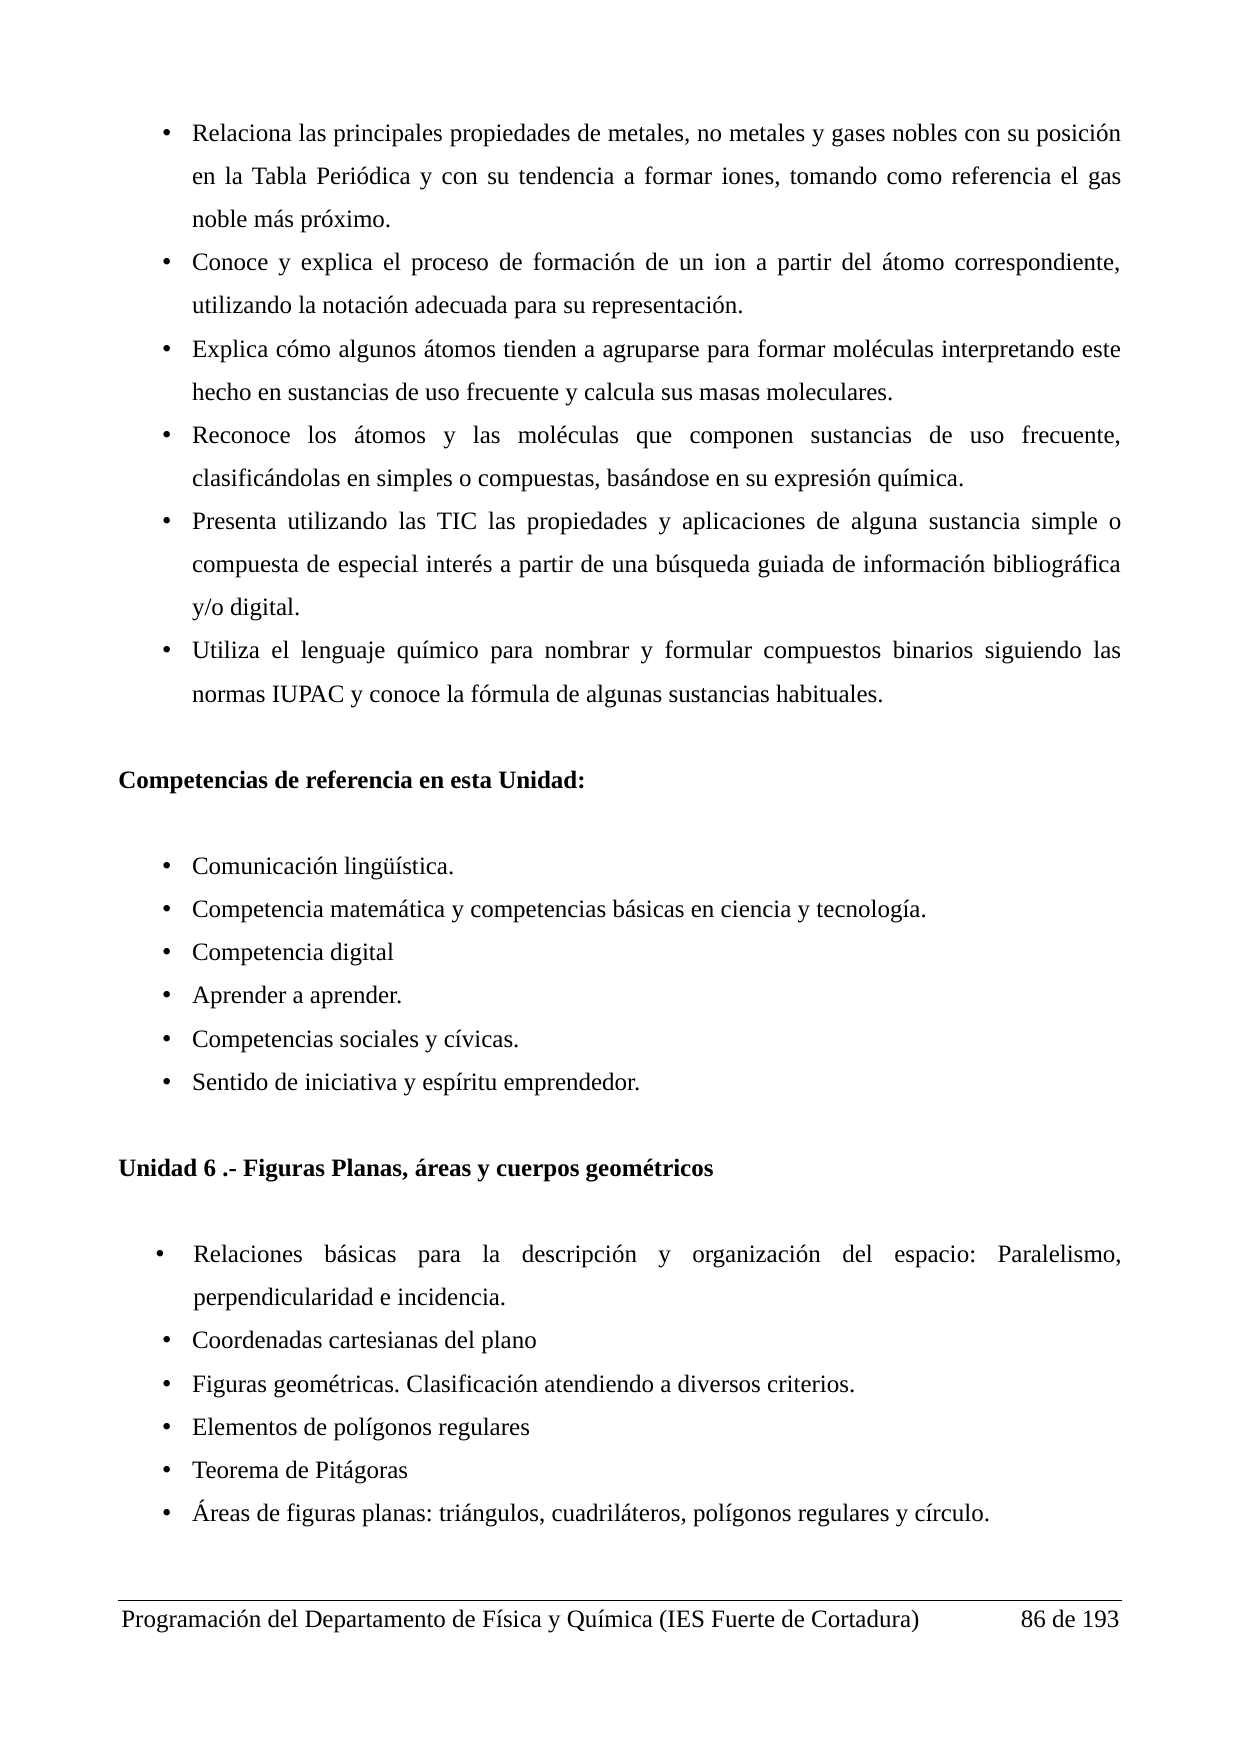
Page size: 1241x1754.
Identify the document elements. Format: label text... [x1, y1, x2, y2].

list Relaciones básicas para la descripción y organización del espacio: Paralelismo, perpendicularidad e incidencia. [156, 1239, 1122, 1311]
list Conoce y explica el proceso de formación de un ion a partir del átomo correspondiente, utilizando la notación adecuada para su representación. [162, 247, 1122, 319]
list Aprender a aprender. [162, 981, 1122, 1009]
list Competencias sociales y cívicas. [162, 1024, 1122, 1052]
list Comunicación lingüística. [162, 851, 1122, 880]
list Presenta utilizando las TIC las propiedades y aplicaciones de alguna sustancia simple o compuesta de especial interés a partir de una búsqueda guiada de información bibliográfica y/o digital. [162, 506, 1122, 621]
list Explica cómo algunos átomos tienden a agruparse para formar moléculas interpretando este hecho en sustancias de uso frecuente y calcula sus masas moleculares. [162, 334, 1122, 406]
list Reconoce los átomos y las moléculas que componen sustancias de uso frecuente, clasificándolas en simples o compuestas, basándose en su expresión química. [162, 420, 1122, 492]
list Áreas de figuras planas: triángulos, cuadriláteros, polígonos regulares y círculo. [162, 1498, 1122, 1527]
list Relaciona las principales propiedades de metales, no metales y gases nobles con su posición en la Tabla Periódica y con su tendencia a formar iones, tomando como referencia el gas noble más próximo. [162, 118, 1122, 233]
list Utiliza el lenguaje químico para nombrar y formular compuestos binarios siguiendo las normas IUPAC y conoce la fórmula de algunas sustancias habituales. [162, 636, 1122, 707]
list Sentido de iniciativa y espíritu emprendedor. [162, 1067, 1122, 1096]
list Figuras geométricas. Clasificación atendiendo a diversos criterios. [162, 1369, 1122, 1397]
list Elementos de polígonos regulares [162, 1412, 1122, 1441]
list Competencia matemática y competencias básicas en ciencia y tecnología. [162, 894, 1122, 923]
text Unidad 6 .- Figuras Planas, áreas y cuerpos geométricos [118, 1153, 1122, 1182]
list Teorema de Pitágoras [162, 1455, 1122, 1484]
text Competencias de referencia en esta Unidad: [118, 765, 1122, 794]
list Competencia digital [162, 937, 1122, 966]
list Coordenadas cartesianas del plano [162, 1326, 1122, 1354]
